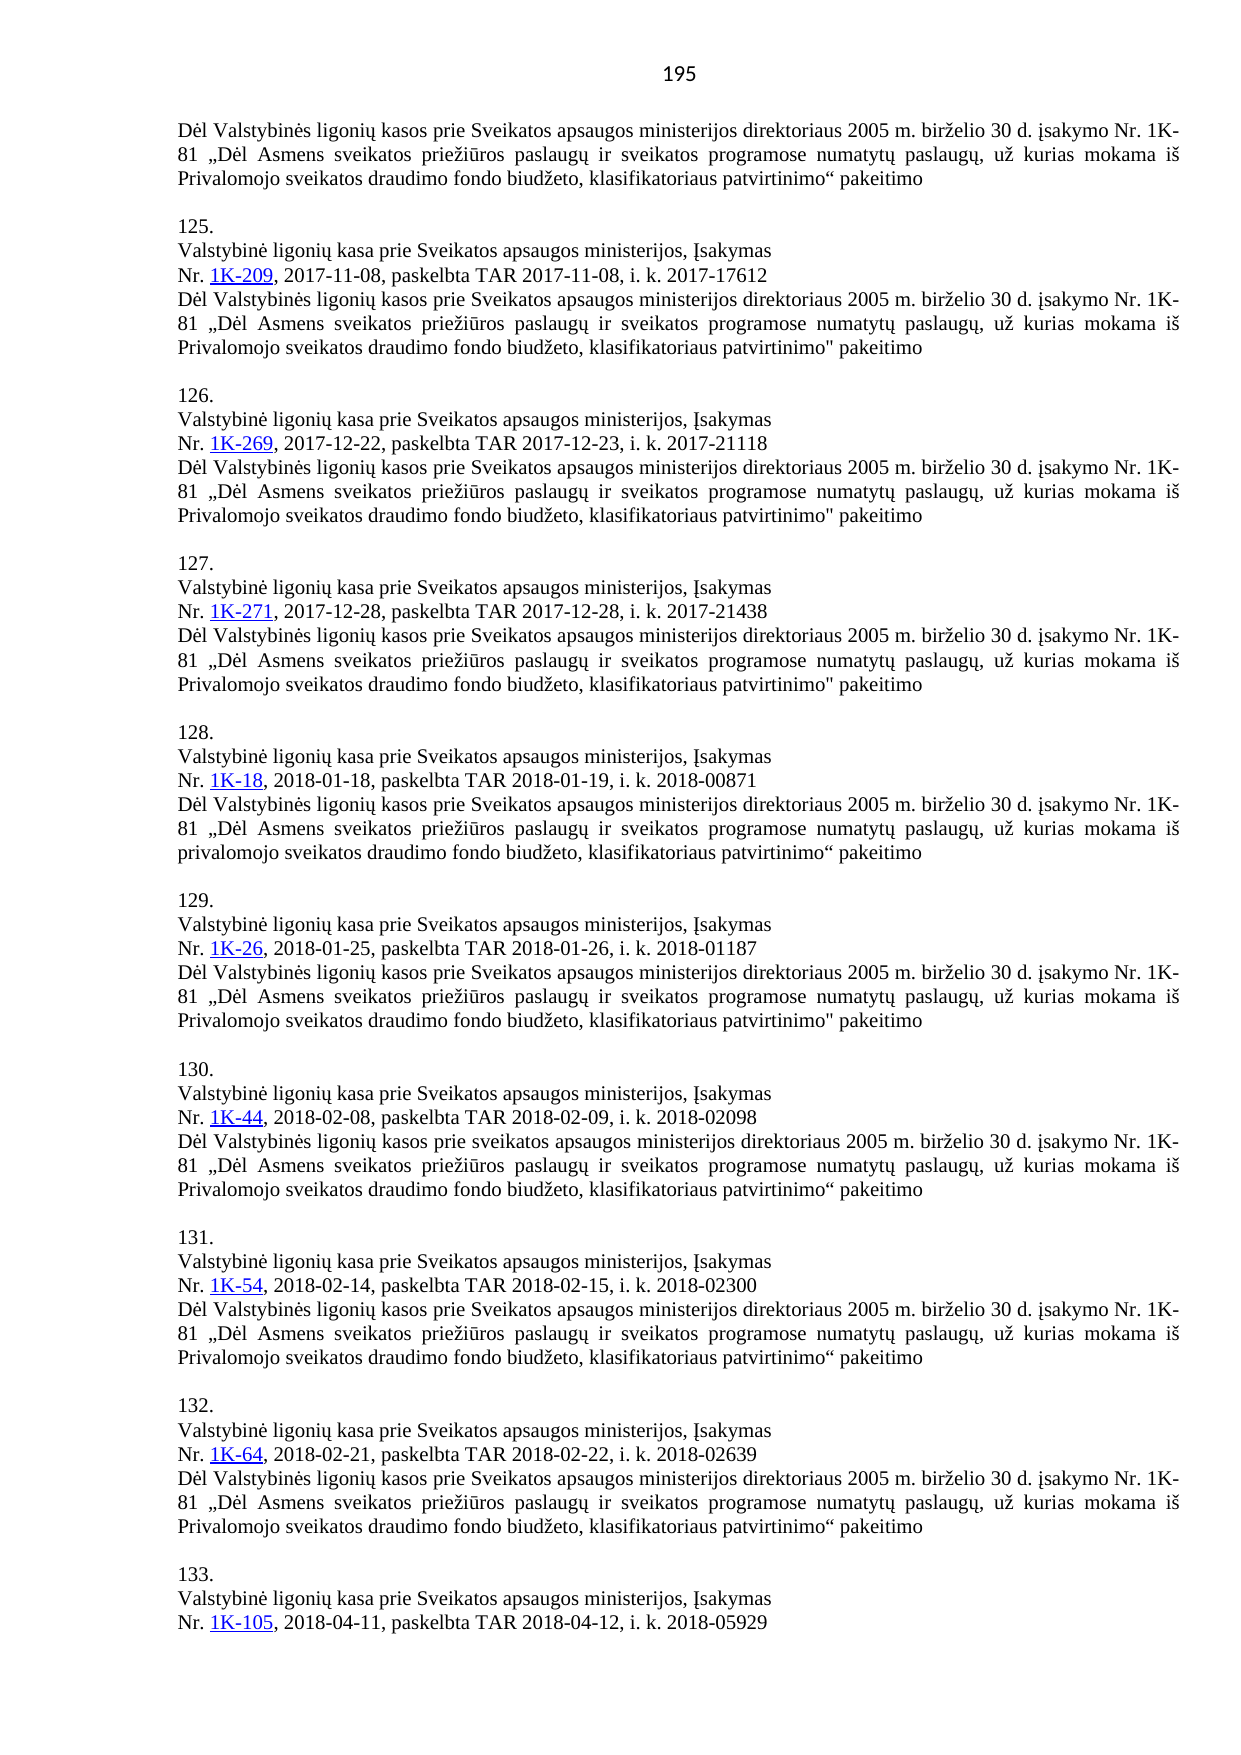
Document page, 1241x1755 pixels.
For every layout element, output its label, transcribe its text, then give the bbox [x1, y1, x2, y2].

text Dėl Valstybinės ligonių kasos prie Sveikatos apsaugos ministerijos direktoriaus 2005 m. birželio 30 d. įsakymo Nr. 1K-81 „Dėl Asmens sveikatos priežiūros paslaugų ir sveikatos programose numatytų paslaugų, už kurias mokama iš Privalomojo sveikatos draudimo fondo biudžeto, klasifikatoriaus patvirtinimo“ pakeitimo [177, 1466, 1181, 1538]
text Nr. 1K-271, 2017-12-28, paskelbta TAR 2017-12-28, i. k. 2017-21438 [177, 599, 1181, 623]
text Valstybinė ligonių kasa prie Sveikatos apsaugos ministerijos, Įsakymas [177, 912, 1181, 936]
text 129. [177, 888, 1181, 912]
text 125. [177, 214, 1181, 238]
text Dėl Valstybinės ligonių kasos prie Sveikatos apsaugos ministerijos direktoriaus 2005 m. birželio 30 d. įsakymo Nr. 1K-81 „Dėl Asmens sveikatos priežiūros paslaugų ir sveikatos programose numatytų paslaugų, už kurias mokama iš Privalomojo sveikatos draudimo fondo biudžeto, klasifikatoriaus patvirtinimo" pakeitimo [177, 960, 1181, 1032]
text 132. [177, 1393, 1181, 1417]
text 133. [177, 1562, 1181, 1586]
text Dėl Valstybinės ligonių kasos prie Sveikatos apsaugos ministerijos direktoriaus 2005 m. birželio 30 d. įsakymo Nr. 1K-81 „Dėl Asmens sveikatos priežiūros paslaugų ir sveikatos programose numatytų paslaugų, už kurias mokama iš Privalomojo sveikatos draudimo fondo biudžeto, klasifikatoriaus patvirtinimo" pakeitimo [177, 287, 1181, 359]
text 130. [177, 1057, 1181, 1081]
text Dėl Valstybinės ligonių kasos prie Sveikatos apsaugos ministerijos direktoriaus 2005 m. birželio 30 d. įsakymo Nr. 1K-81 „Dėl Asmens sveikatos priežiūros paslaugų ir sveikatos programose numatytų paslaugų, už kurias mokama iš Privalomojo sveikatos draudimo fondo biudžeto, klasifikatoriaus patvirtinimo“ pakeitimo [177, 1297, 1181, 1369]
text Valstybinė ligonių kasa prie Sveikatos apsaugos ministerijos, Įsakymas [177, 1417, 1181, 1442]
text Valstybinė ligonių kasa prie Sveikatos apsaugos ministerijos, Įsakymas [177, 744, 1181, 768]
text Dėl Valstybinės ligonių kasos prie Sveikatos apsaugos ministerijos direktoriaus 2005 m. birželio 30 d. įsakymo Nr. 1K-81 „Dėl Asmens sveikatos priežiūros paslaugų ir sveikatos programose numatytų paslaugų, už kurias mokama iš privalomojo sveikatos draudimo fondo biudžeto, klasifikatoriaus patvirtinimo“ pakeitimo [177, 792, 1181, 864]
text Valstybinė ligonių kasa prie Sveikatos apsaugos ministerijos, Įsakymas [177, 407, 1181, 431]
text 128. [177, 720, 1181, 744]
text 131. [177, 1225, 1181, 1249]
text Nr. 1K-44, 2018-02-08, paskelbta TAR 2018-02-09, i. k. 2018-02098 [177, 1105, 1181, 1129]
text Nr. 1K-105, 2018-04-11, paskelbta TAR 2018-04-12, i. k. 2018-05929 [177, 1610, 1181, 1634]
text Nr. 1K-18, 2018-01-18, paskelbta TAR 2018-01-19, i. k. 2018-00871 [177, 768, 1181, 792]
text 127. [177, 551, 1181, 575]
text Dėl Valstybinės ligonių kasos prie Sveikatos apsaugos ministerijos direktoriaus 2005 m. birželio 30 d. įsakymo Nr. 1K-81 „Dėl Asmens sveikatos priežiūros paslaugų ir sveikatos programose numatytų paslaugų, už kurias mokama iš Privalomojo sveikatos draudimo fondo biudžeto, klasifikatoriaus patvirtinimo" pakeitimo [177, 623, 1181, 696]
text Dėl Valstybinės ligonių kasos prie Sveikatos apsaugos ministerijos direktoriaus 2005 m. birželio 30 d. įsakymo Nr. 1K-81 „Dėl Asmens sveikatos priežiūros paslaugų ir sveikatos programose numatytų paslaugų, už kurias mokama iš Privalomojo sveikatos draudimo fondo biudžeto, klasifikatoriaus patvirtinimo" pakeitimo [177, 455, 1181, 527]
text 126. [177, 383, 1181, 407]
text Nr. 1K-54, 2018-02-14, paskelbta TAR 2018-02-15, i. k. 2018-02300 [177, 1273, 1181, 1297]
text Valstybinė ligonių kasa prie Sveikatos apsaugos ministerijos, Įsakymas [177, 575, 1181, 599]
text Nr. 1K-26, 2018-01-25, paskelbta TAR 2018-01-26, i. k. 2018-01187 [177, 936, 1181, 960]
text Dėl Valstybinės ligonių kasos prie sveikatos apsaugos ministerijos direktoriaus 2005 m. birželio 30 d. įsakymo Nr. 1K-81 „Dėl Asmens sveikatos priežiūros paslaugų ir sveikatos programose numatytų paslaugų, už kurias mokama iš Privalomojo sveikatos draudimo fondo biudžeto, klasifikatoriaus patvirtinimo“ pakeitimo [177, 1129, 1181, 1201]
text Valstybinė ligonių kasa prie Sveikatos apsaugos ministerijos, Įsakymas [177, 1249, 1181, 1273]
text Valstybinė ligonių kasa prie Sveikatos apsaugos ministerijos, Įsakymas [177, 1081, 1181, 1105]
text Dėl Valstybinės ligonių kasos prie Sveikatos apsaugos ministerijos direktoriaus 2005 m. birželio 30 d. įsakymo Nr. 1K-81 „Dėl Asmens sveikatos priežiūros paslaugų ir sveikatos programose numatytų paslaugų, už kurias mokama iš Privalomojo sveikatos draudimo fondo biudžeto, klasifikatoriaus patvirtinimo“ pakeitimo [177, 118, 1181, 190]
text Valstybinė ligonių kasa prie Sveikatos apsaugos ministerijos, Įsakymas [177, 1586, 1181, 1610]
text Valstybinė ligonių kasa prie Sveikatos apsaugos ministerijos, Įsakymas [177, 238, 1181, 262]
text Nr. 1K-269, 2017-12-22, paskelbta TAR 2017-12-23, i. k. 2017-21118 [177, 431, 1181, 455]
text Nr. 1K-64, 2018-02-21, paskelbta TAR 2018-02-22, i. k. 2018-02639 [177, 1442, 1181, 1466]
text Nr. 1K-209, 2017-11-08, paskelbta TAR 2017-11-08, i. k. 2017-17612 [177, 262, 1181, 287]
